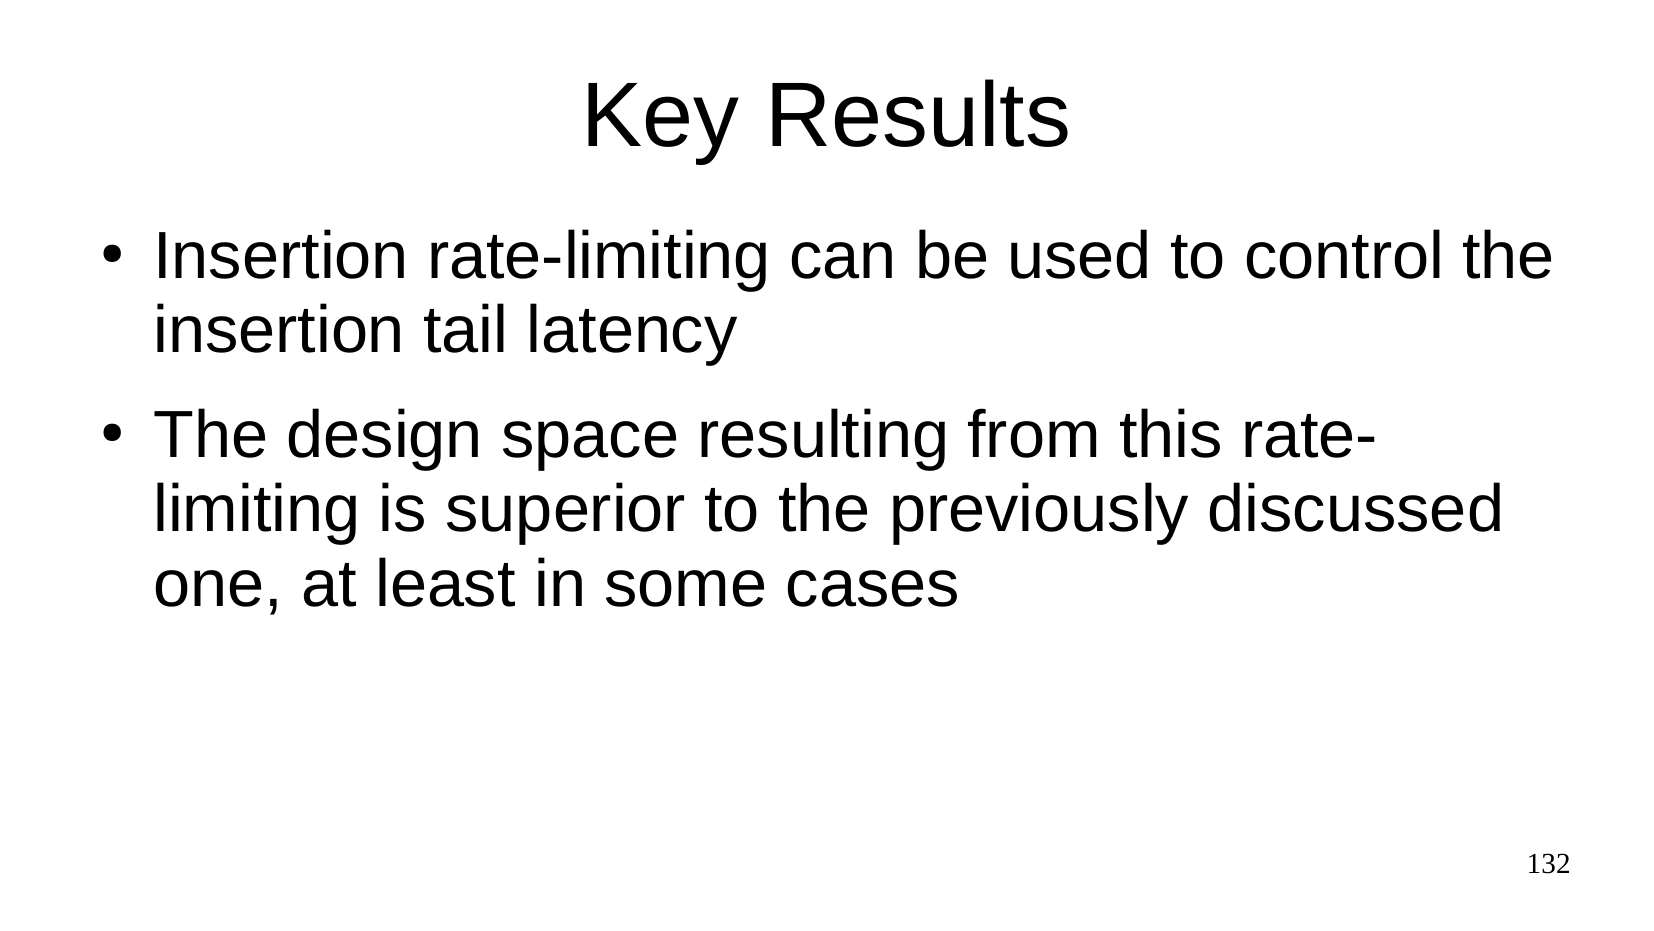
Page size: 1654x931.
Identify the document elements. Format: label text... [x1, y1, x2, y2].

list Insertion rate-limiting can be used to control the insertion tail latency The design space resulting from this rate-limiting is superior to the previously discussed one, at least in some cases [82, 217, 1571, 758]
title Key Results [82, 37, 1571, 193]
